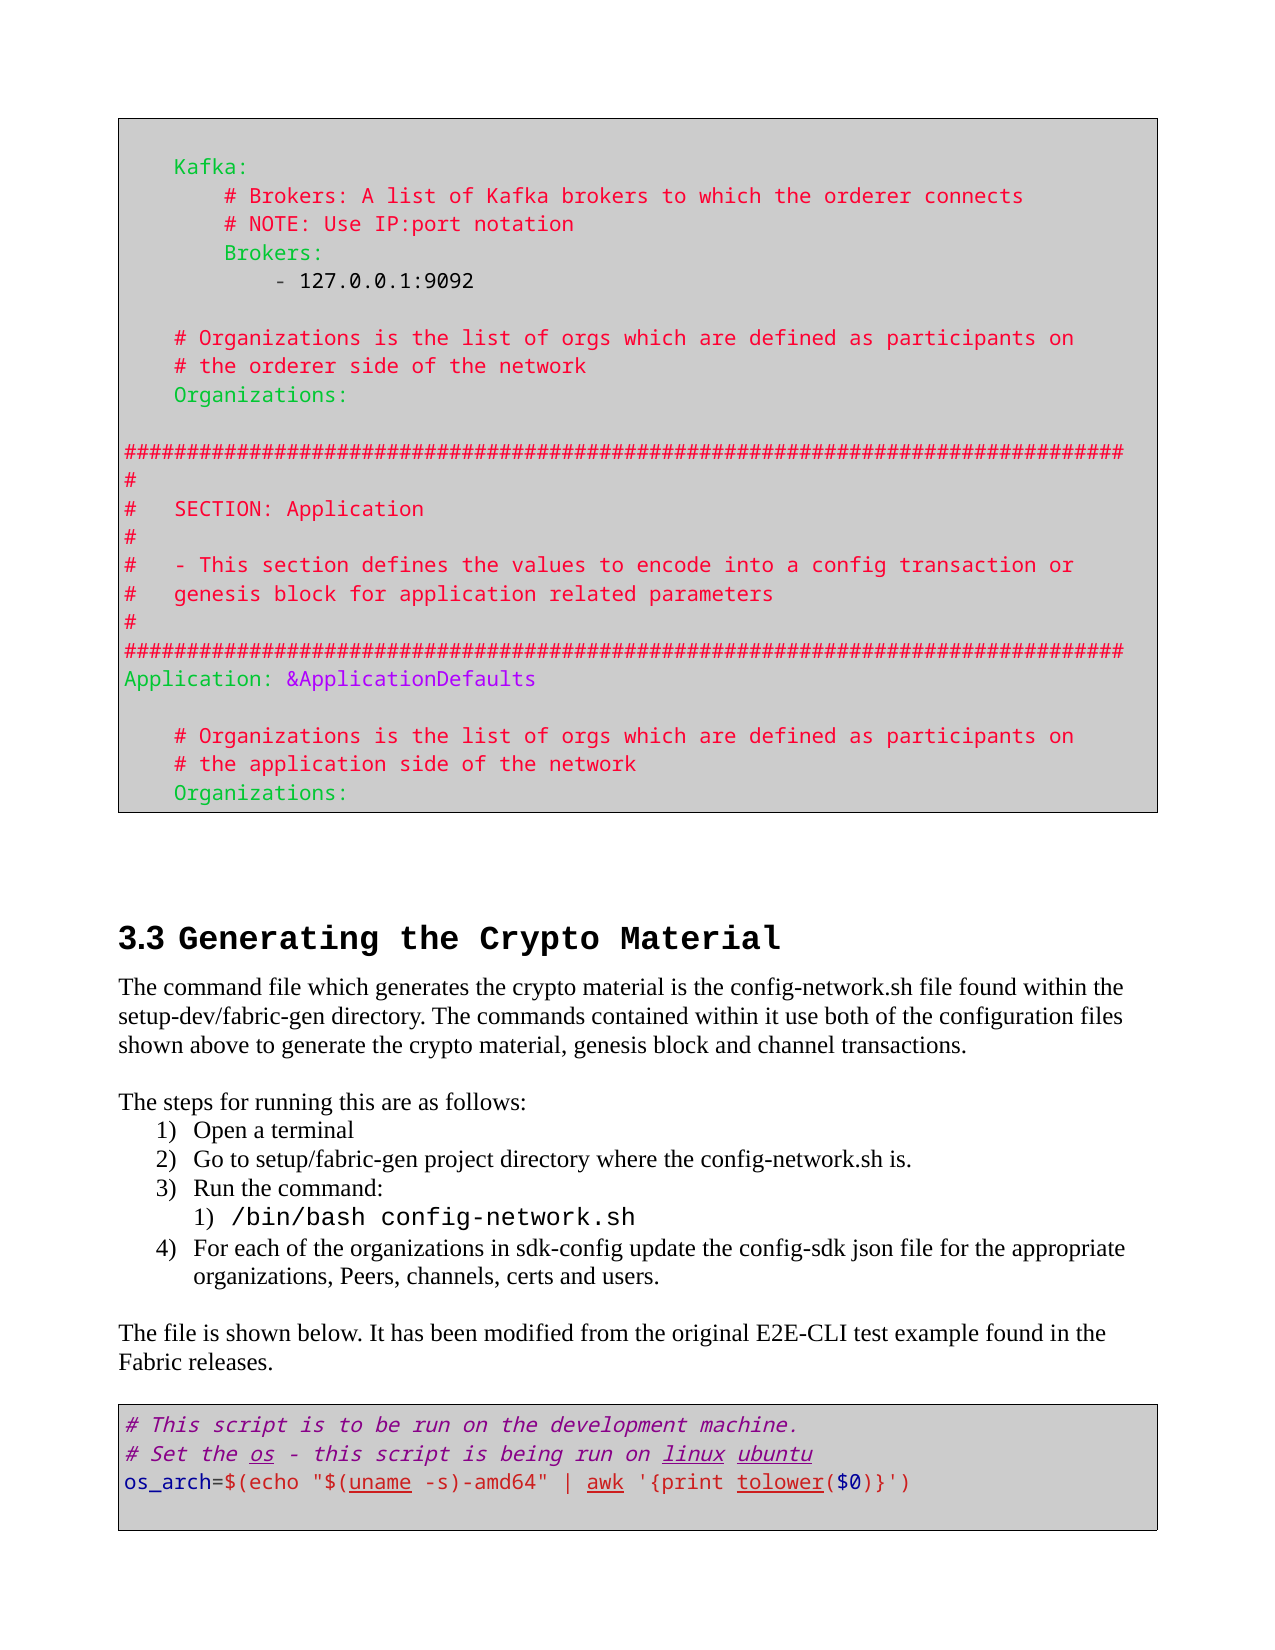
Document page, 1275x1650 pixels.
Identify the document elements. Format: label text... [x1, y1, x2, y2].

list /bin/bash config-network.sh [193, 1202, 1157, 1233]
text The file is shown below. It has been modified from the original E2E-CLI test example found in the Fabric releases. [118, 1318, 1157, 1376]
list For each of the organizations in sdk-config update the config-sdk json file for the appropriate organizations, Peers, channels, certs and users. [156, 1233, 1157, 1290]
list Run the command: [156, 1173, 1157, 1202]
text The command file which generates the crypto material is the config-network.sh file found within the setup-dev/fabric-gen directory. The commands contained within it use both of the configuration files shown above to generate the crypto material, genesis block and channel transactions. [118, 972, 1157, 1058]
text The steps for running this are as follows: [118, 1087, 1157, 1116]
table_header # This script is to be run on the development machine. # Set the os - this script is being run on linux ubuntu os_arch=$(echo "$(uname -s)-amd64" | awk '{print tolower($0)}') [119, 1405, 1157, 1530]
list Go to setup/fabric-gen project directory where the config-network.sh is. [156, 1144, 1157, 1173]
list Open a terminal [156, 1116, 1157, 1144]
table_header Kafka: # Brokers: A list of Kafka brokers to which the orderer connects # NOTE: Use IP:port notation Brokers: - 127.0.0.1:9092 # Organizations is the list of orgs which are defined as participants on # the orderer side of the network Organizations: ################################################################################ # # SECTION: Application # # - This section defines the values to encode into a config transaction or # genesis block for application related parameters # ################################################################################ Application: &ApplicationDefaults # Organizations is the list of orgs which are defined as participants on # the application side of the network Organizations: [119, 119, 1157, 812]
subtitle Generating the Crypto Material [118, 918, 1157, 960]
